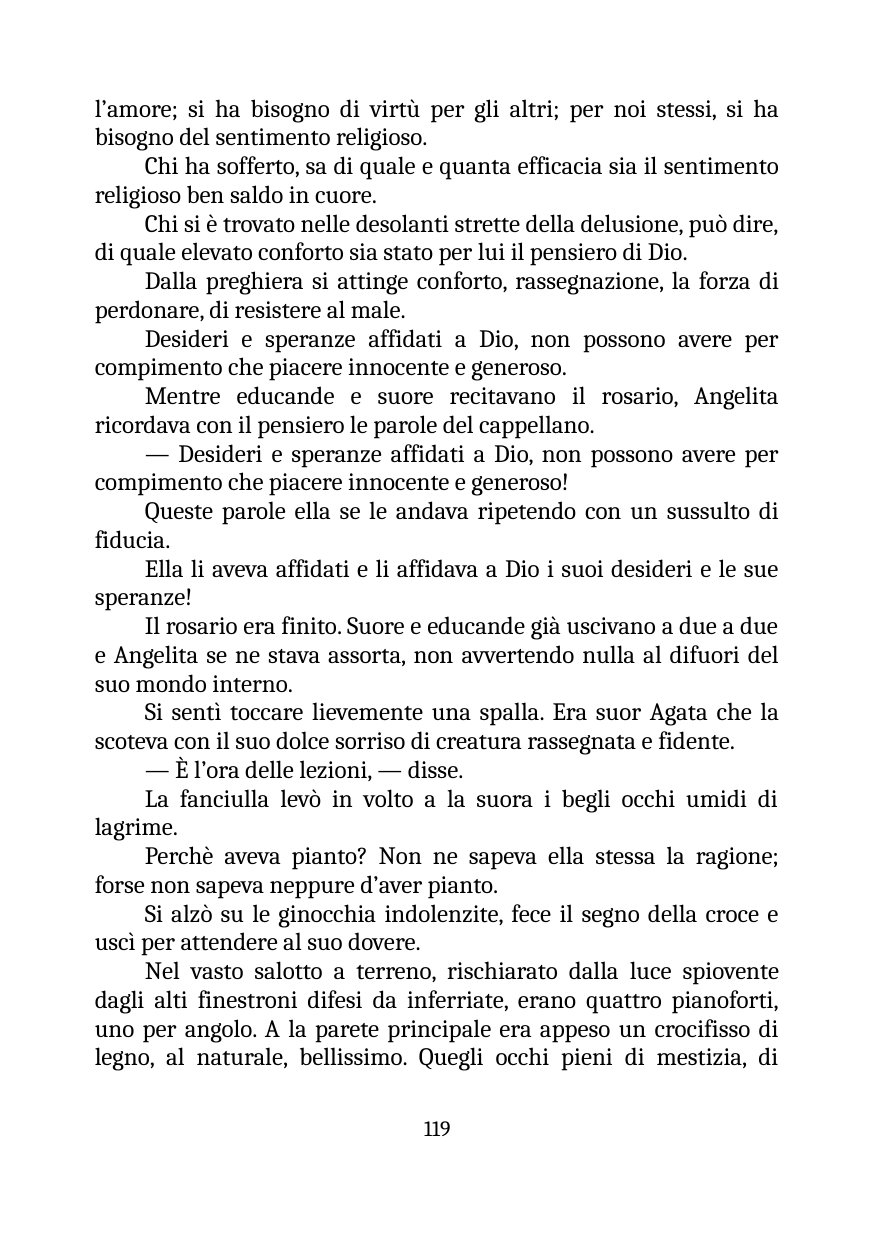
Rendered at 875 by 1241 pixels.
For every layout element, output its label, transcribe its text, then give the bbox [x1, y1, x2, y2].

text Perchè aveva pianto? Non ne sapeva ella stessa la ragione; forse non sapeva neppure d’aver pianto. [94, 842, 779, 899]
text Queste parole ella se le andava ripetendo con un sussulto di fiducia. [94, 497, 779, 554]
text Desideri e speranze affidati a Dio, non possono avere per compimento che piacere innocente e generoso. [94, 324, 779, 382]
text Si alzò su le ginocchia indolenzite, fece il segno della croce e uscì per attendere al suo dovere. [94, 899, 779, 957]
text Chi si è trovato nelle desolanti strette della delusione, può dire, di quale elevato conforto sia stato per lui il pensiero di Dio. [94, 209, 779, 267]
text Mentre educande e suore recitavano il rosario, Angelita ricordava con il pensiero le parole del cappellano. [94, 382, 779, 439]
text La fanciulla levò in volto a la suora i begli occhi umidi di lagrime. [94, 784, 779, 842]
text Dalla preghiera si attinge conforto, rassegnazione, la forza di perdonare, di resistere al male. [94, 267, 779, 324]
text Chi ha sofferto, sa di quale e quanta efficacia sia il sentimento religioso ben saldo in cuore. [94, 152, 779, 209]
text Nel vasto salotto a terreno, rischiarato dalla luce spiovente dagli alti finestroni difesi da inferriate, erano quattro pianoforti, uno per angolo. A la parete principale era appeso un crocifisso di legno, al naturale, bellissimo. Quegli occhi pieni di mestizia, di [94, 957, 779, 1072]
text — È l’ora delle lezioni, — disse. [94, 756, 779, 784]
text Si sentì toccare lievemente una spalla. Era suor Agata che la scoteva con il suo dolce sorriso di creatura rassegnata e fidente. [94, 698, 779, 756]
text — Desideri e speranze affidati a Dio, non possono avere per compimento che piacere innocente e generoso! [94, 439, 779, 497]
text Ella li aveva affidati e li affidava a Dio i suoi desideri e le sue speranze! [94, 554, 779, 612]
text l’amore; si ha bisogno di virtù per gli altri; per noi stessi, si ha bisogno del sentimento religioso. [94, 94, 779, 152]
text Il rosario era finito. Suore e educande già uscivano a due a due e Angelita se ne stava assorta, non avvertendo nulla al difuori del suo mondo interno. [94, 612, 779, 698]
